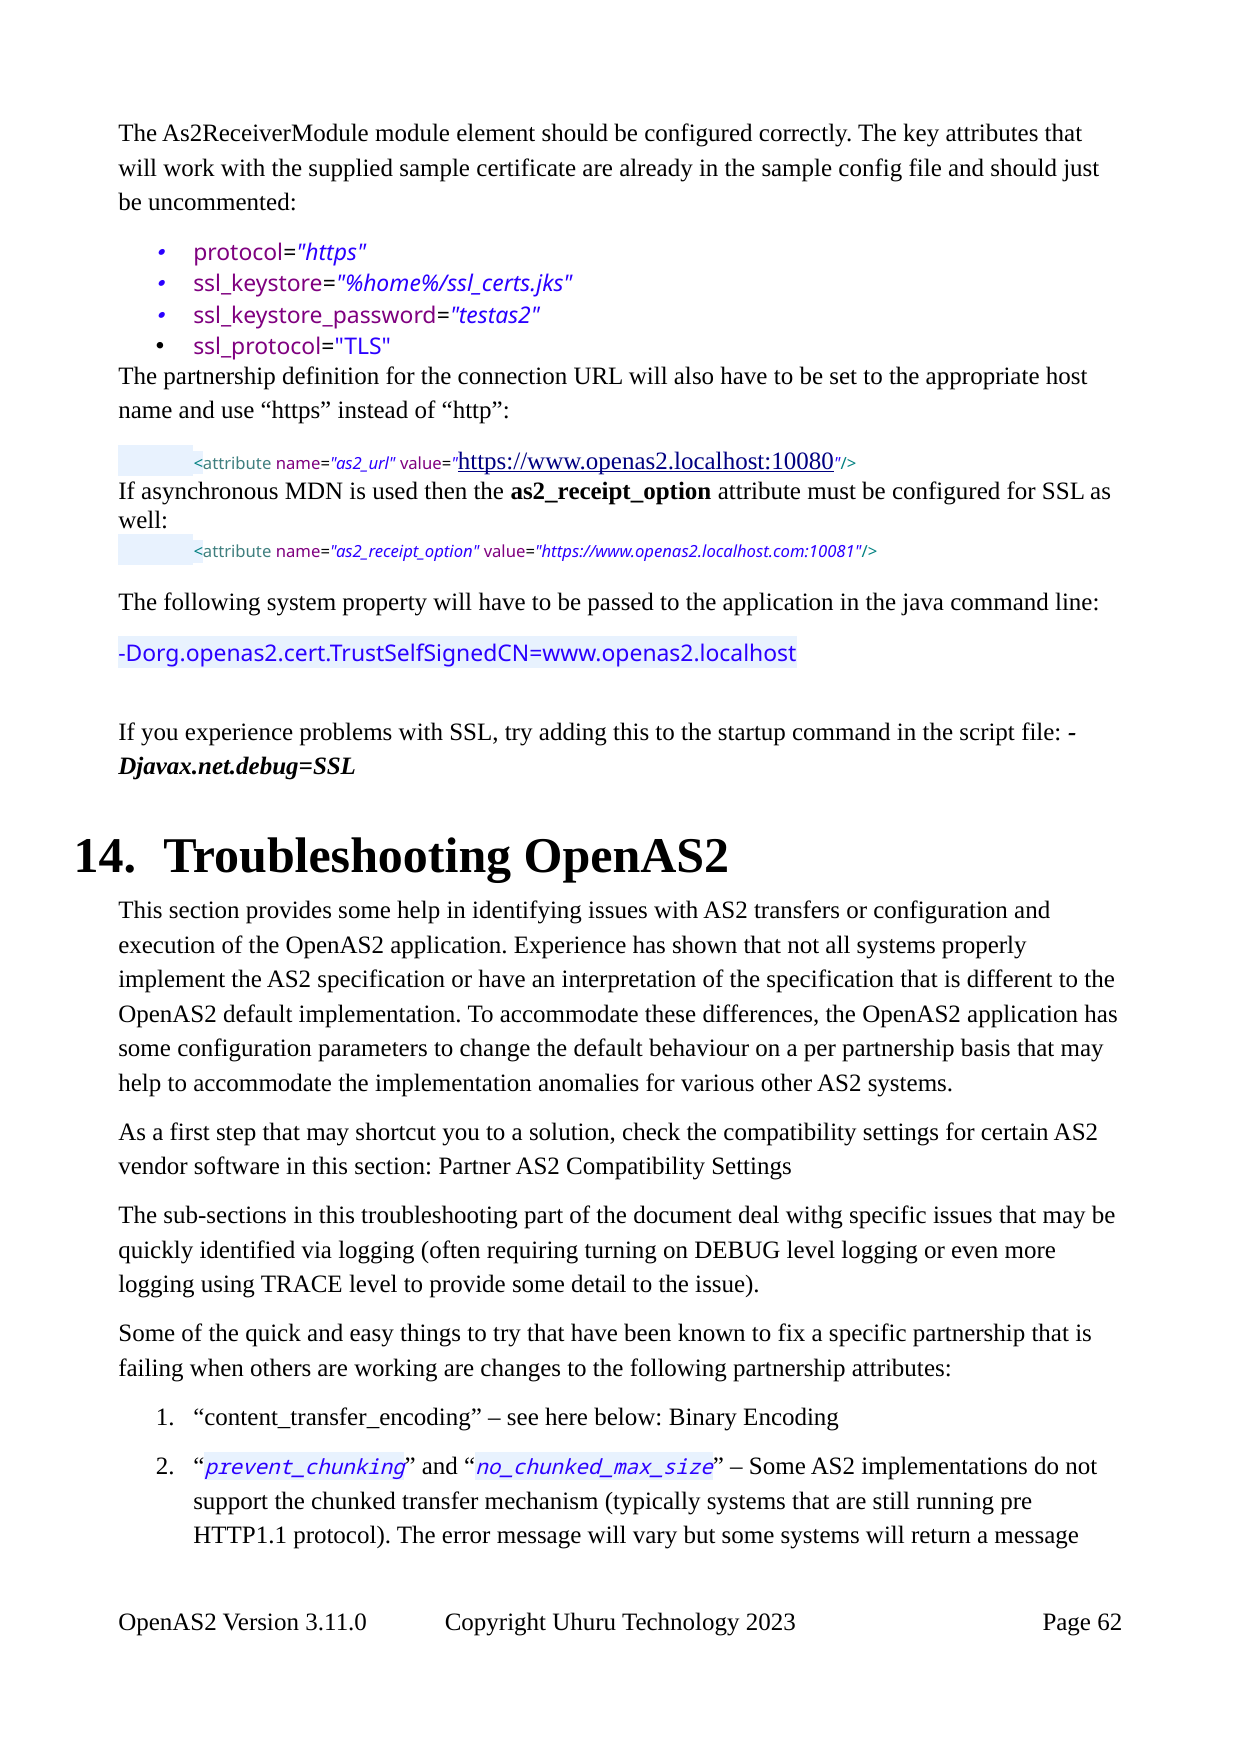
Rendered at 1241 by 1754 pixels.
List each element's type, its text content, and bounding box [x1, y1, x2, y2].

list “content_transfer_encoding” – see here below: Binary Encoding [156, 1402, 1122, 1431]
text As a first step that may shortcut you to a solution, check the compatibility settings for certain AS2 vendor software in this section: Partner AS2 Compatibility Settings [118, 1117, 1122, 1180]
list ssl_keystore="%home%/ssl_certs.jks" [156, 267, 1122, 299]
text If you experience problems with SSL, try adding this to the startup command in the script file: -Djavax.net.debug=SSL [118, 717, 1122, 780]
text The As2ReceiverModule module element should be configured correctly. The key attributes that will work with the supplied sample certificate are already in the sample config file and should just be uncommented: [118, 118, 1122, 216]
subtitle Troubleshooting OpenAS2 [73, 825, 1122, 883]
text If asynchronous MDN is used then the as2_receipt_option attribute must be configured for SSL as well: [118, 476, 1122, 533]
text The sub-sections in this troubleshooting part of the document deal withg specific issues that may be quickly identified via logging (often requiring turning on DEBUG level logging or even more logging using TRACE level to provide some detail to the issue). [118, 1200, 1122, 1298]
text This section provides some help in identifying issues with AS2 transfers or configuration and execution of the OpenAS2 application. Experience has shown that not all systems properly implement the AS2 specification or have an interpretation of the specification that is different to the OpenAS2 default implementation. To accommodate these differences, the OpenAS2 application has some configuration parameters to change the default behaviour on a per partnership basis that may help to accommodate the implementation anomalies for various other AS2 systems. [118, 895, 1122, 1096]
list “prevent_chunking” and “no_chunked_max_size” – Some AS2 implementations do not support the chunked transfer mechanism (typically systems that are still running pre HTTP1.1 protocol). The error message will vary but some systems will return a message [156, 1451, 1122, 1549]
text <attribute name="as2_receipt_option" value="https://www.openas2.localhost.com:10081"/> [118, 533, 1122, 565]
text -Dorg.openas2.cert.TrustSelfSignedCN=www.openas2.localhost [118, 636, 1122, 668]
list ssl_keystore_password="testas2" [156, 299, 1122, 330]
text The partnership definition for the connection URL will also have to be set to the appropriate host name and use “https” instead of “http”: [118, 361, 1122, 424]
text Some of the quick and easy things to try that have been known to fix a specific partnership that is failing when others are working are changes to the following partnership attributes: [118, 1318, 1122, 1382]
list protocol="https" [156, 236, 1122, 267]
list ssl_protocol="TLS" [156, 330, 1122, 361]
text The following system property will have to be passed to the application in the java command line: [118, 587, 1122, 616]
text <attribute name="as2_url" value="https://www.openas2.localhost:10080"/> [118, 445, 1122, 476]
